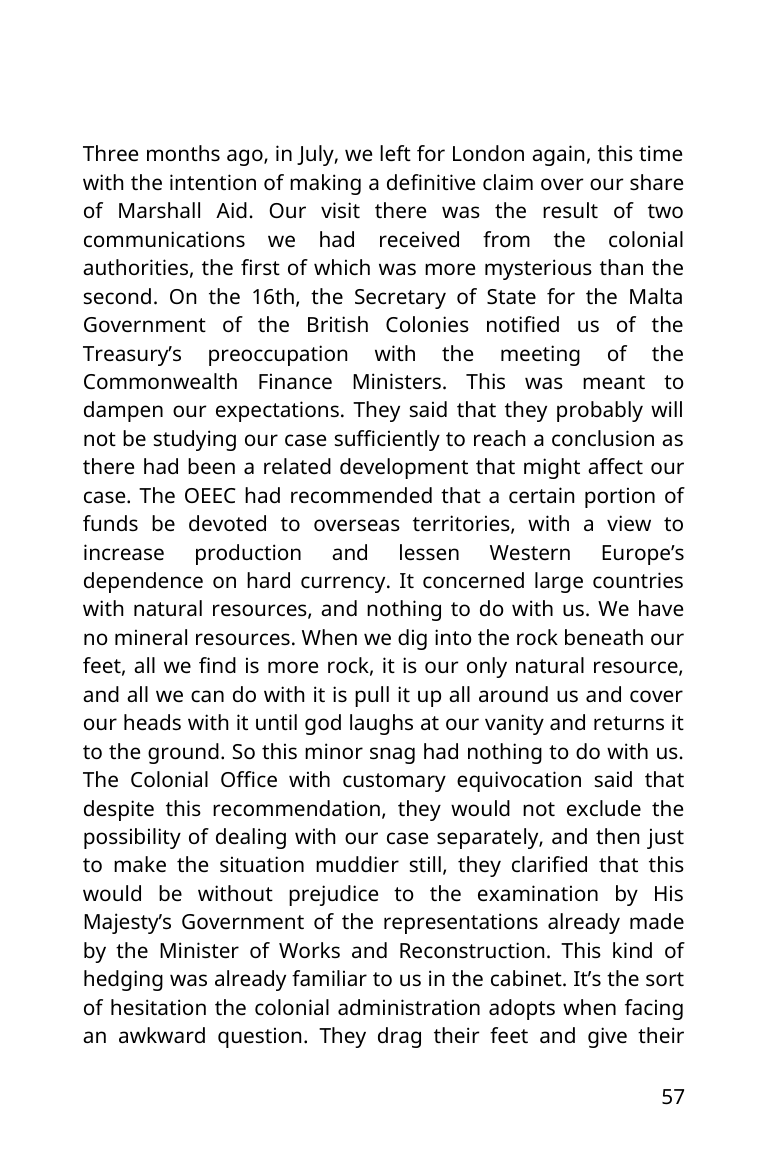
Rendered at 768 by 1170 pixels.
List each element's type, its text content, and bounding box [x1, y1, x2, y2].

text Three months ago, in July, we left for London again, this time with the intention of making a definitive claim over our share of Marshall Aid. Our visit there was the result of two communications we had received from the colonial authorities, the first of which was more mysterious than the second. On the 16th, the Secretary of State for the Malta Government of the British Colonies notified us of the Treasury’s preoccupation with the meeting of the Commonwealth Finance Ministers. This was meant to dampen our expectations. They said that they probably will not be studying our case sufficiently to reach a conclusion as there had been a related development that might affect our case. The OEEC had recommended that a certain portion of funds be devoted to overseas territories, with a view to increase production and lessen Western Europe’s dependence on hard currency. It concerned large countries with natural resources, and nothing to do with us. We have no mineral resources. When we dig into the rock beneath our feet, all we find is more rock, it is our only natural resource, and all we can do with it is pull it up all around us and cover our heads with it until god laughs at our vanity and returns it to the ground. So this minor snag had nothing to do with us. The Colonial Office with customary equivocation said that despite this recommendation, they would not exclude the possibility of dealing with our case separately, and then just to make the situation muddier still, they clarified that this would be without prejudice to the examination by His Majesty’s Government of the representations already made by the Minister of Works and Reconstruction. This kind of hedging was already familiar to us in the cabinet. It’s the sort of hesitation the colonial administration adopts when facing an awkward question. They drag their feet and give their [83, 139, 685, 1049]
